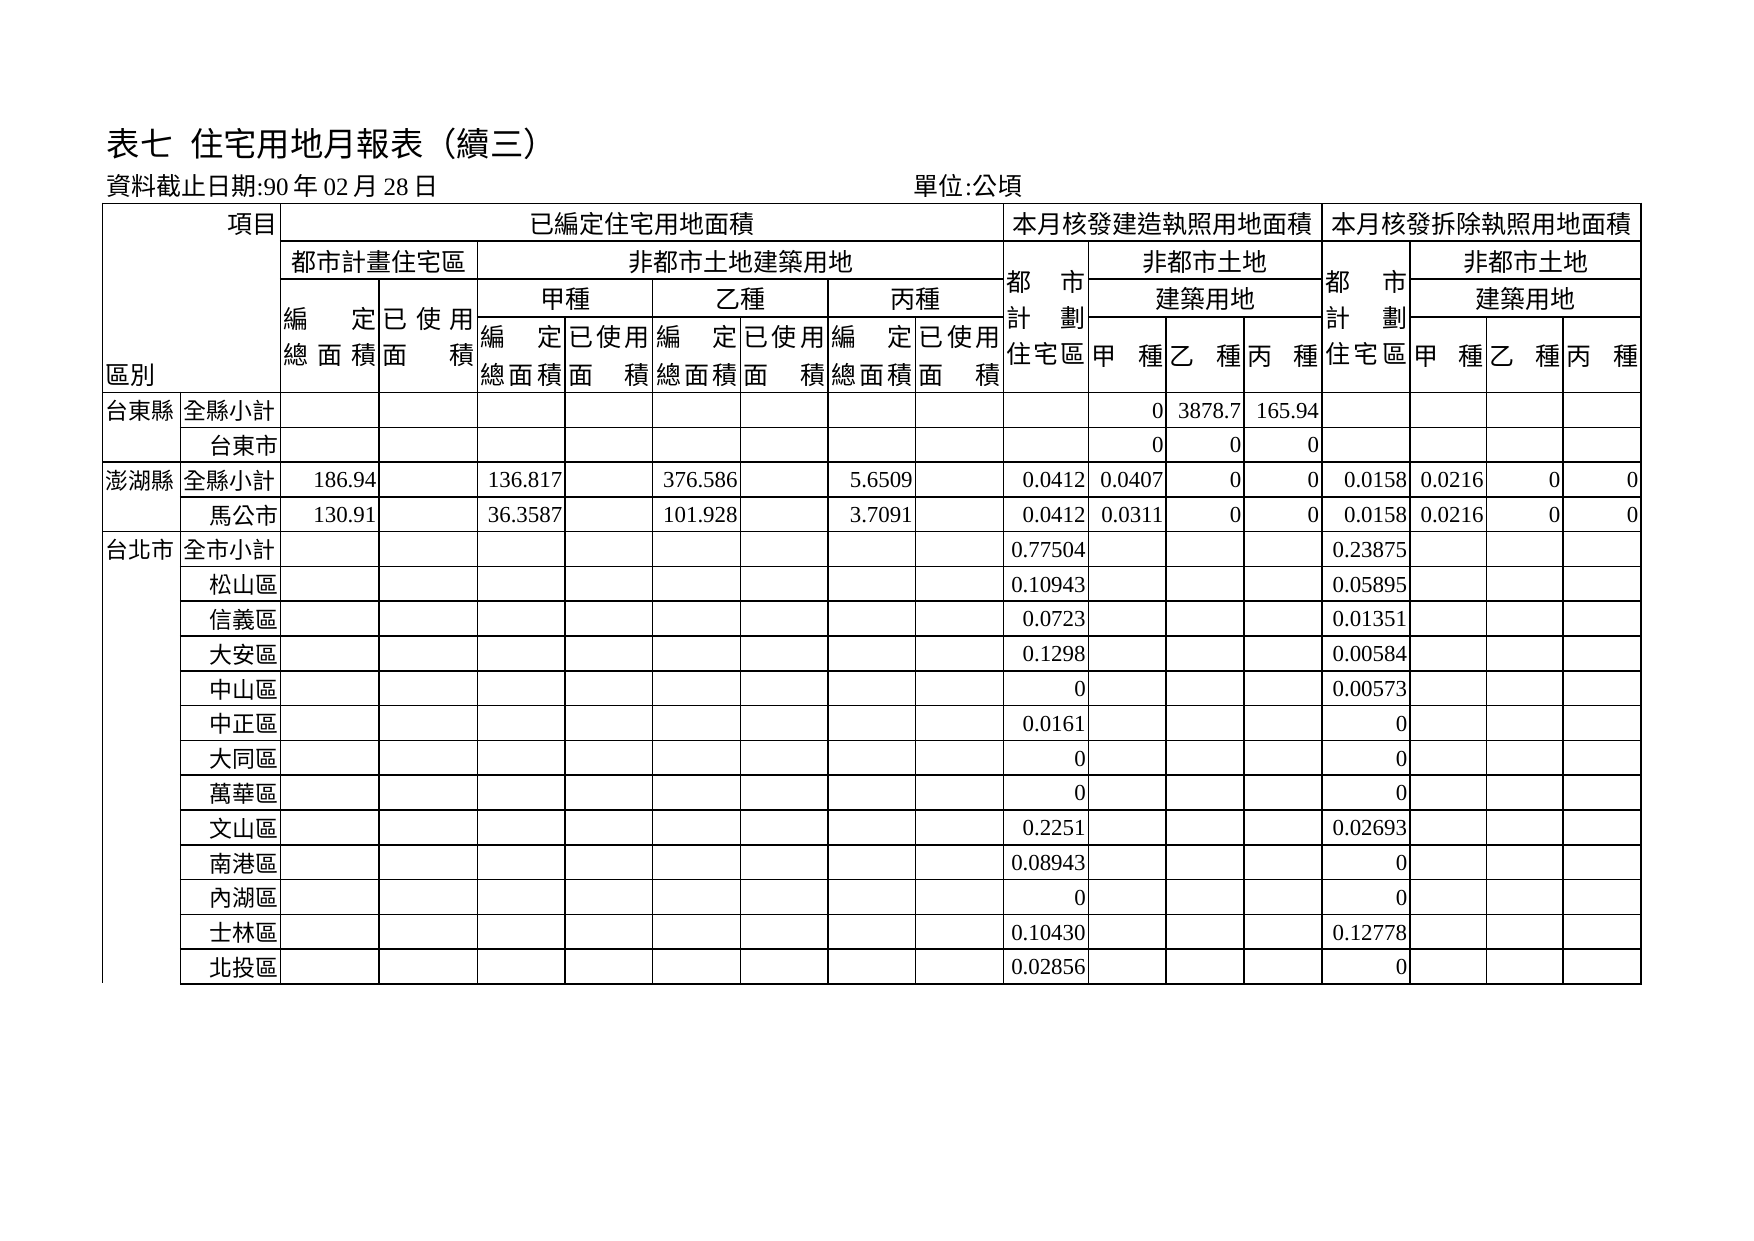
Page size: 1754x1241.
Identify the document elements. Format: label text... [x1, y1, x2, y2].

table_cell [1487, 846, 1562, 879]
table_cell 建築用地 [1089, 280, 1321, 316]
table_cell [478, 915, 564, 948]
table_cell 丙種 [1245, 318, 1321, 392]
table_cell [653, 602, 740, 635]
table_cell [566, 428, 652, 461]
table_cell [281, 776, 378, 809]
table_cell [1089, 672, 1165, 705]
table_cell 已使用 [741, 318, 827, 354]
table_cell [103, 316, 196, 354]
table_cell [1564, 428, 1640, 461]
table_cell [1564, 776, 1640, 809]
table_cell 0.77504 [1004, 532, 1088, 566]
table_cell [741, 846, 827, 879]
table_cell [1564, 915, 1640, 948]
table_cell [380, 498, 477, 531]
table_cell 0.0412 [1004, 463, 1088, 496]
table_cell [380, 706, 477, 739]
table_cell 台東市 [181, 428, 280, 461]
table_header 本月核發建造執照用地面積 [1004, 204, 1321, 240]
table_cell [829, 950, 915, 983]
table_cell [478, 950, 564, 983]
table_cell 0 [1323, 706, 1409, 739]
table_cell [1564, 637, 1640, 670]
table_cell [478, 428, 564, 461]
table_cell 總面積 [478, 354, 564, 392]
table_cell [653, 637, 740, 670]
table_header 項目 [196, 204, 280, 240]
table_cell [741, 428, 827, 461]
table_cell [380, 428, 477, 461]
table_cell 0.23875 [1323, 532, 1409, 566]
table_cell 0.0412 [1004, 498, 1088, 531]
table_cell [1245, 741, 1321, 774]
table_cell [829, 776, 915, 809]
table_cell [916, 776, 1003, 809]
table_cell [1167, 846, 1243, 879]
table_cell 總面積 [653, 354, 740, 392]
table_cell 0.0216 [1411, 498, 1486, 531]
table_cell [1411, 602, 1486, 635]
table_cell 0.05895 [1323, 567, 1409, 600]
table_cell 非都市土地建築用地 [478, 242, 1003, 278]
table_cell [1564, 393, 1640, 426]
table_cell [829, 637, 915, 670]
table_cell [566, 915, 652, 948]
table_cell [916, 463, 1003, 496]
table_cell [478, 846, 564, 879]
table_cell 0.0158 [1323, 463, 1409, 496]
table_cell [829, 741, 915, 774]
table_cell 全縣小計 [181, 463, 280, 496]
table_cell [1167, 567, 1243, 600]
table_cell [1167, 915, 1243, 948]
table_cell [829, 393, 915, 426]
table_cell [281, 741, 378, 774]
table_cell [829, 811, 915, 844]
table_cell 大安區 [181, 637, 280, 670]
table_cell [741, 637, 827, 670]
table_cell [196, 278, 280, 316]
table_cell 0.0161 [1004, 706, 1088, 739]
table_cell 0 [1004, 672, 1088, 705]
table_cell [281, 567, 378, 600]
table_cell [1487, 915, 1562, 948]
table_cell 3.7091 [829, 498, 915, 531]
table_cell 0 [1323, 741, 1409, 774]
table_cell [653, 880, 740, 913]
table_cell 0.10430 [1004, 915, 1088, 948]
table_cell [741, 532, 827, 566]
table_cell 面積 [741, 354, 827, 392]
table_cell 台北市 [103, 532, 180, 983]
table_cell [1089, 776, 1165, 809]
table_cell 0 [1089, 428, 1165, 461]
table_cell 編定 [478, 318, 564, 354]
table_cell [829, 846, 915, 879]
table_cell [916, 811, 1003, 844]
table_cell 0.0311 [1089, 498, 1165, 531]
table_cell 丙種 [1564, 318, 1640, 392]
table_cell 總面積 [829, 354, 915, 392]
table_cell 萬華區 [181, 776, 280, 809]
table_cell [566, 880, 652, 913]
table_cell 186.94 [281, 463, 378, 496]
table_cell 165.94 [1245, 393, 1321, 426]
table_cell [829, 602, 915, 635]
table_cell 已使用 [566, 318, 652, 354]
table_cell 376.586 [653, 463, 740, 496]
table_cell 乙種 [653, 280, 827, 316]
table_cell [1089, 532, 1165, 566]
table_cell 北投區 [181, 950, 280, 983]
table_cell [1245, 811, 1321, 844]
table_cell 0 [1245, 498, 1321, 531]
table_cell 甲種 [478, 280, 652, 316]
table_header [103, 204, 196, 240]
table_cell [916, 602, 1003, 635]
table_cell [1245, 880, 1321, 913]
table_cell 丙種 [829, 280, 1003, 316]
table_cell [916, 846, 1003, 879]
table_cell [1245, 950, 1321, 983]
table_cell [478, 532, 564, 566]
table_cell [1411, 706, 1486, 739]
table_cell [1564, 567, 1640, 600]
table_cell [1487, 741, 1562, 774]
table_cell [566, 706, 652, 739]
table_cell 0 [1167, 428, 1243, 461]
table_cell 130.91 [281, 498, 378, 531]
table_cell [1167, 741, 1243, 774]
table_cell [1411, 567, 1486, 600]
table_cell [741, 880, 827, 913]
table_cell 全市小計 [181, 532, 280, 566]
table_cell 0.0216 [1411, 463, 1486, 496]
table_cell 0 [1487, 463, 1562, 496]
table_cell [380, 567, 477, 600]
table_cell [653, 811, 740, 844]
table_cell [478, 741, 564, 774]
table_cell [1411, 880, 1486, 913]
text 資料截止日期:90年02月28日 單位:公頃 [106, 166, 1648, 203]
table_cell [1564, 672, 1640, 705]
table_cell [281, 532, 378, 566]
table_cell [478, 602, 564, 635]
table_cell [380, 741, 477, 774]
table_cell [653, 706, 740, 739]
table_cell [1564, 741, 1640, 774]
table_cell 0.2251 [1004, 811, 1088, 844]
table_cell [566, 463, 652, 496]
table_cell [478, 567, 564, 600]
table_cell 0 [1245, 463, 1321, 496]
table_cell [1089, 846, 1165, 879]
table_cell [1487, 880, 1562, 913]
table_cell [281, 915, 378, 948]
table_cell [281, 706, 378, 739]
table_cell [1564, 811, 1640, 844]
table_cell [1245, 637, 1321, 670]
table_cell [478, 880, 564, 913]
table_cell [566, 567, 652, 600]
table_cell [478, 706, 564, 739]
table_cell [1411, 846, 1486, 879]
table_cell [478, 776, 564, 809]
table_cell [566, 846, 652, 879]
table_cell 澎湖縣 [103, 463, 180, 531]
table_cell 0 [1004, 776, 1088, 809]
table_cell 3878.7 [1167, 393, 1243, 426]
table_cell 編定 [829, 318, 915, 354]
table_cell [1245, 532, 1321, 566]
table_cell [478, 672, 564, 705]
table_cell 內湖區 [181, 880, 280, 913]
table_cell [281, 846, 378, 879]
table_cell [1487, 776, 1562, 809]
table_cell [1411, 532, 1486, 566]
table_cell [653, 532, 740, 566]
table_cell [653, 567, 740, 600]
table_cell [566, 672, 652, 705]
table_cell 0.00573 [1323, 672, 1409, 705]
table_cell [916, 498, 1003, 531]
table_cell [829, 880, 915, 913]
table_cell 面積 [566, 354, 652, 392]
table_cell 0 [1323, 950, 1409, 983]
table_cell [478, 393, 564, 426]
table_cell 馬公市 [181, 498, 280, 531]
text 表七 住宅用地月報表（續三） [106, 118, 1648, 166]
table_cell [653, 672, 740, 705]
table_cell [741, 776, 827, 809]
table_cell [1564, 602, 1640, 635]
table_cell [1487, 428, 1562, 461]
table_cell 36.3587 [478, 498, 564, 531]
table_cell 大同區 [181, 741, 280, 774]
table_cell [653, 950, 740, 983]
table_cell 都市計畫住宅區 [281, 242, 477, 278]
table_cell [1089, 950, 1165, 983]
table_cell [741, 706, 827, 739]
table_cell [829, 672, 915, 705]
table_cell [916, 672, 1003, 705]
table_cell 0 [1323, 846, 1409, 879]
table_cell [566, 532, 652, 566]
table_cell [653, 846, 740, 879]
table_cell [1487, 811, 1562, 844]
table_cell [916, 950, 1003, 983]
table_cell [1245, 672, 1321, 705]
table_cell [1167, 811, 1243, 844]
table_cell 全縣小計 [181, 393, 280, 426]
table_cell 0.02856 [1004, 950, 1088, 983]
table_cell [566, 776, 652, 809]
table_cell [1167, 706, 1243, 739]
table_cell 0.02693 [1323, 811, 1409, 844]
table_cell [829, 915, 915, 948]
table_cell 文山區 [181, 811, 280, 844]
table_cell [380, 637, 477, 670]
table_cell [741, 602, 827, 635]
table_cell [653, 428, 740, 461]
table_cell [1167, 672, 1243, 705]
table_cell [1245, 846, 1321, 879]
table_cell [380, 950, 477, 983]
table_cell [916, 915, 1003, 948]
table_cell [566, 498, 652, 531]
table_cell 編定 [653, 318, 740, 354]
table_cell 甲種 [1411, 318, 1486, 392]
table_cell 0.08943 [1004, 846, 1088, 879]
table_cell [741, 463, 827, 496]
table_cell [281, 811, 378, 844]
table_cell [1245, 567, 1321, 600]
table_cell [1004, 393, 1088, 426]
table_cell [916, 706, 1003, 739]
table_cell 甲種 [1089, 318, 1165, 392]
table_cell [1411, 428, 1486, 461]
table_cell [1411, 915, 1486, 948]
table_cell [1411, 393, 1486, 426]
table_cell [1245, 602, 1321, 635]
table_cell [103, 278, 196, 316]
table_cell 南港區 [181, 846, 280, 879]
table_cell [196, 240, 280, 278]
table_cell [1487, 706, 1562, 739]
table_cell [1167, 950, 1243, 983]
table_cell [916, 428, 1003, 461]
table_cell [281, 637, 378, 670]
table_cell [281, 950, 378, 983]
table_cell 0.0407 [1089, 463, 1165, 496]
table_cell [478, 637, 564, 670]
table_header 已編定住宅用地面積 [281, 204, 1003, 240]
table_cell 面積 [916, 354, 1003, 392]
table_cell [1245, 706, 1321, 739]
table_cell [566, 637, 652, 670]
table_cell [281, 880, 378, 913]
table_cell 中正區 [181, 706, 280, 739]
table_cell 0.1298 [1004, 637, 1088, 670]
table_cell [566, 393, 652, 426]
table_cell [478, 811, 564, 844]
table_cell 非都市土地 [1411, 242, 1640, 278]
table_cell [1089, 915, 1165, 948]
table_cell [281, 393, 378, 426]
table_cell [916, 532, 1003, 566]
table_cell [1089, 811, 1165, 844]
table_cell [916, 567, 1003, 600]
table_cell 0 [1487, 498, 1562, 531]
table_cell [1245, 776, 1321, 809]
table_cell [829, 706, 915, 739]
table_cell [1487, 602, 1562, 635]
table_cell [741, 393, 827, 426]
table_cell 0.12778 [1323, 915, 1409, 948]
table_cell 信義區 [181, 602, 280, 635]
table_cell [741, 498, 827, 531]
table_cell 0.10943 [1004, 567, 1088, 600]
table_cell [1411, 672, 1486, 705]
table_cell [566, 741, 652, 774]
table_cell [380, 880, 477, 913]
table_cell 0.0158 [1323, 498, 1409, 531]
table_cell [916, 741, 1003, 774]
table_cell [1487, 532, 1562, 566]
table_cell [380, 915, 477, 948]
table_cell [1089, 567, 1165, 600]
table_cell [380, 672, 477, 705]
table_cell 0.0723 [1004, 602, 1088, 635]
table_cell [1004, 428, 1088, 461]
table_cell [1411, 811, 1486, 844]
table_cell [829, 567, 915, 600]
table_cell [1411, 776, 1486, 809]
table_cell 0 [1564, 498, 1640, 531]
table_cell 編定 總面積 [281, 280, 378, 392]
table_cell [1089, 637, 1165, 670]
table_cell [380, 463, 477, 496]
table_cell 已使用 [916, 318, 1003, 354]
table_header 本月核發拆除執照用地面積 [1323, 204, 1640, 240]
table_cell [1564, 706, 1640, 739]
table_cell [380, 602, 477, 635]
table_cell 0 [1004, 741, 1088, 774]
table_cell 0 [1323, 776, 1409, 809]
table_cell 5.6509 [829, 463, 915, 496]
table_cell [103, 240, 196, 278]
table_cell 士林區 [181, 915, 280, 948]
table_cell [741, 915, 827, 948]
table_cell 0 [1167, 463, 1243, 496]
table_cell [653, 741, 740, 774]
table_cell 乙種 [1167, 318, 1243, 392]
table_cell [741, 811, 827, 844]
table_cell [1564, 532, 1640, 566]
table_cell [1323, 428, 1409, 461]
table_cell 136.817 [478, 463, 564, 496]
table_cell [281, 428, 378, 461]
table_cell [1089, 706, 1165, 739]
table_cell [1089, 602, 1165, 635]
table_cell [566, 950, 652, 983]
table_cell [1411, 741, 1486, 774]
table_cell [741, 741, 827, 774]
table_cell [566, 602, 652, 635]
table_cell 台東縣 [103, 393, 180, 461]
table_cell [916, 393, 1003, 426]
table_cell 都市 計劃 住宅區 [1004, 242, 1088, 392]
table_cell [653, 776, 740, 809]
table_cell 松山區 [181, 567, 280, 600]
table_cell [380, 393, 477, 426]
table_cell [1411, 637, 1486, 670]
table_cell [1487, 567, 1562, 600]
table_cell [1167, 880, 1243, 913]
table_cell 0 [1089, 393, 1165, 426]
table_cell 中山區 [181, 672, 280, 705]
table_cell 0.00584 [1323, 637, 1409, 670]
table_cell [196, 316, 280, 354]
table_cell [1564, 846, 1640, 879]
table_cell [196, 354, 280, 392]
table_cell [1564, 880, 1640, 913]
table_cell [1167, 637, 1243, 670]
table_cell [281, 602, 378, 635]
table_cell [1167, 602, 1243, 635]
table_cell [653, 915, 740, 948]
table_cell [1564, 950, 1640, 983]
table_cell [829, 428, 915, 461]
table_cell 0.01351 [1323, 602, 1409, 635]
table_cell [1487, 672, 1562, 705]
table_cell [1411, 950, 1486, 983]
table_cell [380, 776, 477, 809]
table_cell 建築用地 [1411, 280, 1640, 316]
table_cell [741, 950, 827, 983]
table_cell [281, 672, 378, 705]
table_cell 乙種 [1487, 318, 1562, 392]
table_cell [380, 532, 477, 566]
table_cell [1167, 776, 1243, 809]
table_cell 0 [1564, 463, 1640, 496]
table_cell 0 [1167, 498, 1243, 531]
table_cell 0 [1245, 428, 1321, 461]
table_cell 101.928 [653, 498, 740, 531]
table_cell 0 [1323, 880, 1409, 913]
table_cell [741, 567, 827, 600]
table_cell [380, 846, 477, 879]
table_cell [1167, 532, 1243, 566]
table_cell [653, 393, 740, 426]
table_cell [916, 637, 1003, 670]
table_cell [916, 880, 1003, 913]
table_cell [1089, 880, 1165, 913]
table_cell 0 [1004, 880, 1088, 913]
table_cell [1487, 393, 1562, 426]
table_cell 都市 計劃 住宅區 [1323, 242, 1409, 392]
table_cell [1089, 741, 1165, 774]
table_cell [1487, 950, 1562, 983]
table_cell [566, 811, 652, 844]
table_cell 已使用 面積 [380, 280, 477, 392]
table_cell [741, 672, 827, 705]
table_cell [1245, 915, 1321, 948]
table_cell [380, 811, 477, 844]
table_cell 區別 [103, 354, 196, 392]
table_cell [829, 532, 915, 566]
table_cell [1487, 637, 1562, 670]
table_cell [1323, 393, 1409, 426]
table_cell 非都市土地 [1089, 242, 1321, 278]
